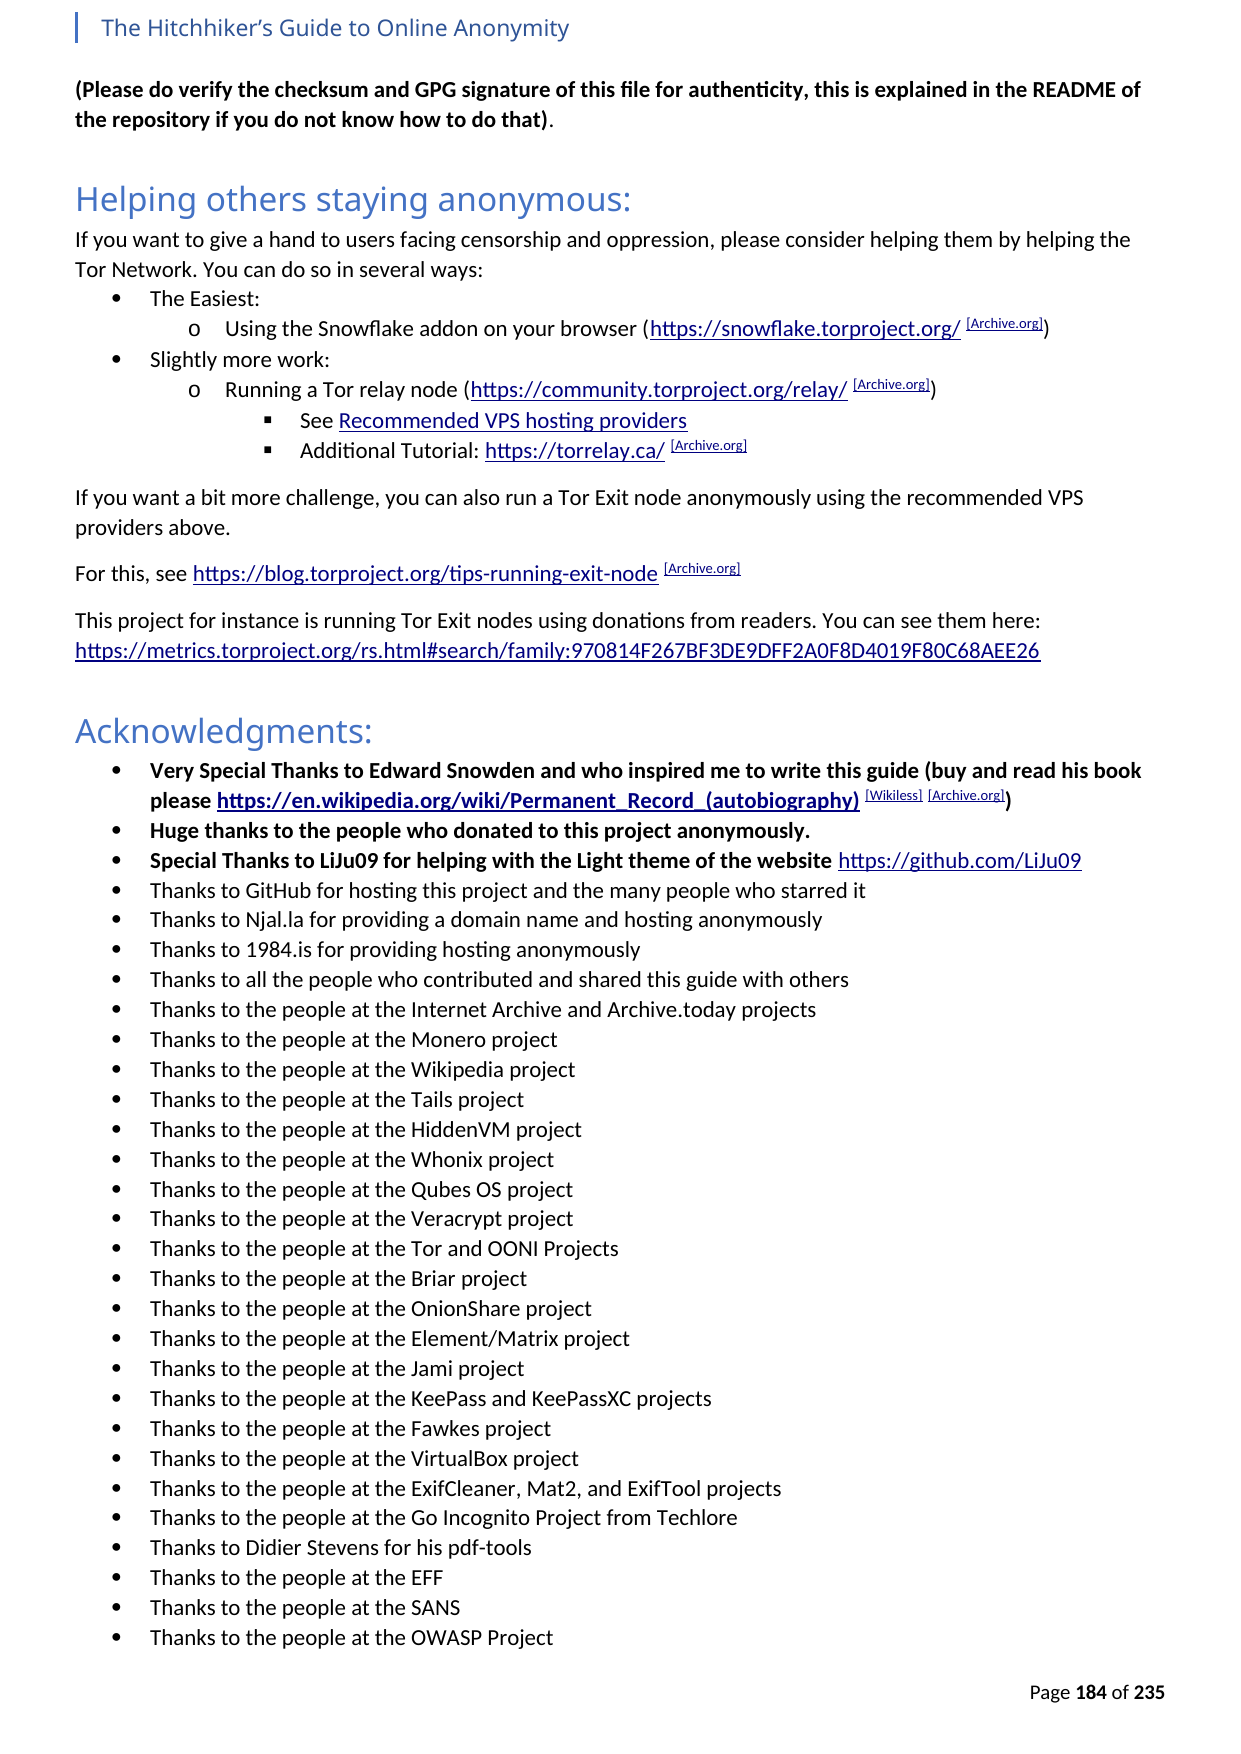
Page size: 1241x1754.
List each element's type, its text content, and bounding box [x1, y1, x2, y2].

list Thanks to the people at the OnionShare project [112, 1294, 1165, 1322]
list Thanks to the people at the Monero project [112, 1025, 1165, 1053]
list Thanks to all the people who contributed and shared this guide with others [112, 965, 1165, 993]
list Huge thanks to the people who donated to this project anonymously. [112, 816, 1165, 844]
list Thanks to the people at the Veracrypt project [112, 1204, 1165, 1233]
subtitle Acknowledgments: [75, 708, 1165, 753]
list Thanks to the people at the Internet Archive and Archive.today projects [112, 995, 1165, 1023]
list Thanks to GitHub for hosting this project and the many people who starred it [112, 876, 1165, 904]
list Thanks to the people at the VirtualBox project [112, 1444, 1165, 1472]
text This project for instance is running Tor Exit nodes using donations from readers. You can see them here: https://metrics.torproject.org/rs.html#search/family:970814F267BF3DE9DFF2A0F8D4019F80C68AEE26 [75, 606, 1165, 664]
list Special Thanks to LiJu09 for helping with the Light theme of the website https://github.com/LiJu09 [112, 846, 1165, 874]
list Thanks to the people at the Element/Matrix project [112, 1324, 1165, 1352]
list Thanks to the people at the ExifCleaner, Mat2, and ExifTool projects [112, 1474, 1165, 1502]
list Thanks to the people at the Tails project [112, 1085, 1165, 1113]
text (Please do verify the checksum and GPG signature of this file for authenticity, this is explained in the README of the repository if you do not know how to do that). [75, 75, 1165, 133]
text If you want to give a hand to users facing censorship and oppression, please consider helping them by helping the Tor Network. You can do so in several ways: [75, 225, 1165, 283]
list Slightly more work: [112, 346, 1165, 374]
text If you want a bit more challenge, you can also run a Tor Exit node anonymously using the recommended VPS providers above. [75, 483, 1165, 541]
list Thanks to the people at the HiddenVM project [112, 1115, 1165, 1143]
list Thanks to the people at the EFF [112, 1563, 1165, 1591]
subtitle Helping others staying anonymous: [75, 176, 1165, 222]
list Using the Snowflake addon on your browser (https://snowflake.torproject.org/ [Archive.org]) [187, 314, 1165, 344]
list Thanks to 1984.is for providing hosting anonymously [112, 936, 1165, 963]
list Thanks to the people at the SANS [112, 1593, 1165, 1621]
list Thanks to the people at the Briar project [112, 1264, 1165, 1292]
list Thanks to the people at the Qubes OS project [112, 1175, 1165, 1203]
list Thanks to the people at the Whonix project [112, 1145, 1165, 1173]
list Very Special Thanks to Edward Snowden and who inspired me to write this guide (buy and read his book please https://en.wikipedia.org/wiki/Permanent_Record_(autobiography) [Wikiless] [Archive.org]) [112, 756, 1165, 814]
text For this, see https://blog.torproject.org/tips-running-exit-node [Archive.org] [75, 559, 1165, 588]
list The Easiest: [112, 284, 1165, 313]
list Thanks to the people at the Wikipedia project [112, 1055, 1165, 1083]
list Thanks to the people at the Jami project [112, 1354, 1165, 1382]
list Thanks to Njal.la for providing a domain name and hosting anonymously [112, 906, 1165, 934]
list Thanks to the people at the Fawkes project [112, 1414, 1165, 1442]
list Additional Tutorial: https://torrelay.ca/ [Archive.org] [262, 437, 1165, 464]
list Thanks to the people at the KeePass and KeePassXC projects [112, 1384, 1165, 1412]
list See Recommended VPS hosting providers [262, 407, 1165, 435]
list Thanks to Didier Stevens for his pdf-tools [112, 1533, 1165, 1561]
list Thanks to the people at the Tor and OONI Projects [112, 1234, 1165, 1262]
list Thanks to the people at the OWASP Project [112, 1623, 1165, 1651]
list Running a Tor relay node (https://community.torproject.org/relay/ [Archive.org]) [187, 376, 1165, 405]
list Thanks to the people at the Go Incognito Project from Techlore [112, 1503, 1165, 1532]
